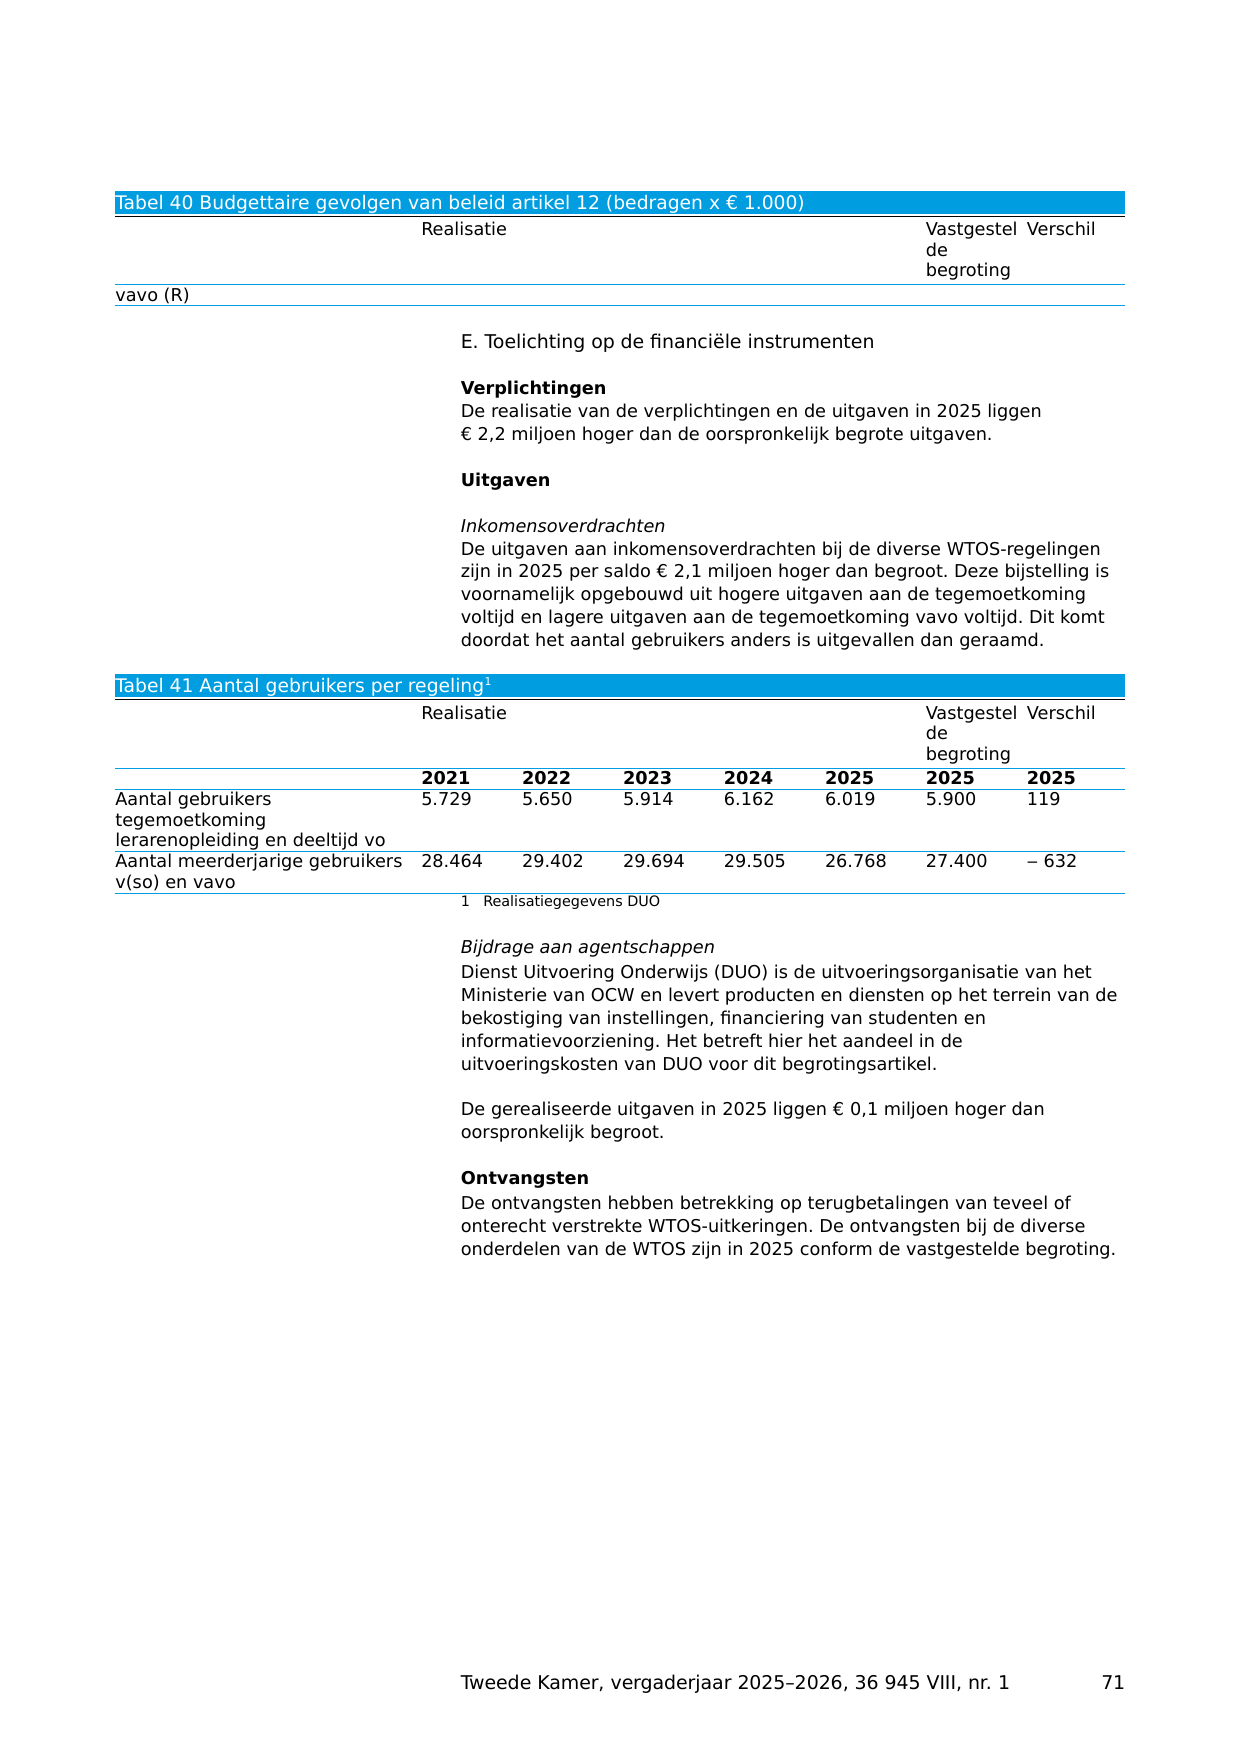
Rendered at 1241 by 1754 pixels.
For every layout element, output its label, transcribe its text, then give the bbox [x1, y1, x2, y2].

table_cell Vastgestelde begroting [923, 700, 1024, 767]
table_cell [721, 285, 822, 305]
table_cell 2022 [519, 769, 620, 788]
table_cell 29.694 [620, 852, 721, 893]
text Uitgaven [461, 468, 1125, 491]
table_cell 5.729 [418, 790, 519, 851]
table_cell [923, 285, 1024, 305]
text De gerealiseerde uitgaven in 2025 liggen € 0,1 miljoen hoger dan oorspronkelijk begroot. [461, 1097, 1125, 1143]
text Ontvangsten [461, 1166, 1125, 1189]
table_cell ‒ 632 [1024, 852, 1125, 893]
table_cell [822, 285, 923, 305]
table_cell Aantal meerderjarige gebruikers v(so) en vavo [115, 852, 418, 893]
table_cell Verschil [1024, 700, 1125, 767]
table_cell 5.914 [620, 790, 721, 851]
table_cell vavo (R) [115, 285, 418, 305]
table_cell 5.650 [519, 790, 620, 851]
table_cell [620, 285, 721, 305]
list Realisatiegegevens DUO [461, 894, 1125, 910]
table_cell 6.019 [822, 790, 923, 851]
table_cell 2025 [822, 769, 923, 788]
table_cell 6.162 [721, 790, 822, 851]
table_cell 28.464 [418, 852, 519, 893]
table_cell 2021 [418, 769, 519, 788]
table_cell 26.768 [822, 852, 923, 893]
text Inkomensoverdrachten De uitgaven aan inkomensoverdrachten bij de diverse WTOS-regelingen zijn in 2025 per saldo € 2,1 miljoen hoger dan begroot. Deze bijstelling is voornamelijk opgebouwd uit hogere uitgaven aan de tegemoetkoming voltijd en lagere uitgaven aan de tegemoetkoming vavo voltijd. Dit komt doordat het aantal gebruikers anders is uitgevallen dan geraamd. [461, 514, 1125, 651]
table_cell 29.505 [721, 852, 822, 893]
table_cell 2023 [620, 769, 721, 788]
table_cell 2025 [1024, 769, 1125, 788]
table_cell Vastgestelde begroting [923, 217, 1024, 284]
table_cell [418, 285, 519, 305]
table_cell [115, 769, 418, 788]
table_cell [519, 285, 620, 305]
text Bijdrage aan agentschappen [461, 935, 1125, 958]
table_cell Aantal gebruikers tegemoetkoming lerarenopleiding en deeltijd vo [115, 790, 418, 851]
table_cell [115, 217, 418, 284]
table_cell 2024 [721, 769, 822, 788]
table_cell 5.900 [923, 790, 1024, 851]
text De ontvangsten hebben betrekking op terugbetalingen van teveel of onterecht verstrekte WTOS-uitkeringen. De ontvangsten bij de diverse onderdelen van de WTOS zijn in 2025 conform de vastgestelde begroting. [461, 1191, 1125, 1260]
table_cell 29.402 [519, 852, 620, 893]
table_cell [1024, 285, 1125, 305]
table_cell Realisatie [418, 217, 923, 284]
table_cell [115, 700, 418, 767]
table_cell 119 [1024, 790, 1125, 851]
title E. Toelichting op de financiële instrumenten [461, 331, 1125, 353]
text Dienst Uitvoering Onderwijs (DUO) is de uitvoeringsorganisatie van het Ministerie van OCW en levert producten en diensten op het terrein van de bekostiging van instellingen, financiering van studenten en informatievoorziening. Het betreft hier het aandeel in de uitvoeringskosten van DUO voor dit begrotingsartikel. [461, 960, 1125, 1074]
text Verplichtingen De realisatie van de verplichtingen en de uitgaven in 2025 liggen € 2,2 miljoen hoger dan de oorspronkelijk begrote uitgaven. [461, 376, 1125, 445]
table_cell 2025 [923, 769, 1024, 788]
table_cell Verschil [1024, 217, 1125, 284]
table_cell 27.400 [923, 852, 1024, 893]
table_cell Realisatie [418, 700, 923, 767]
